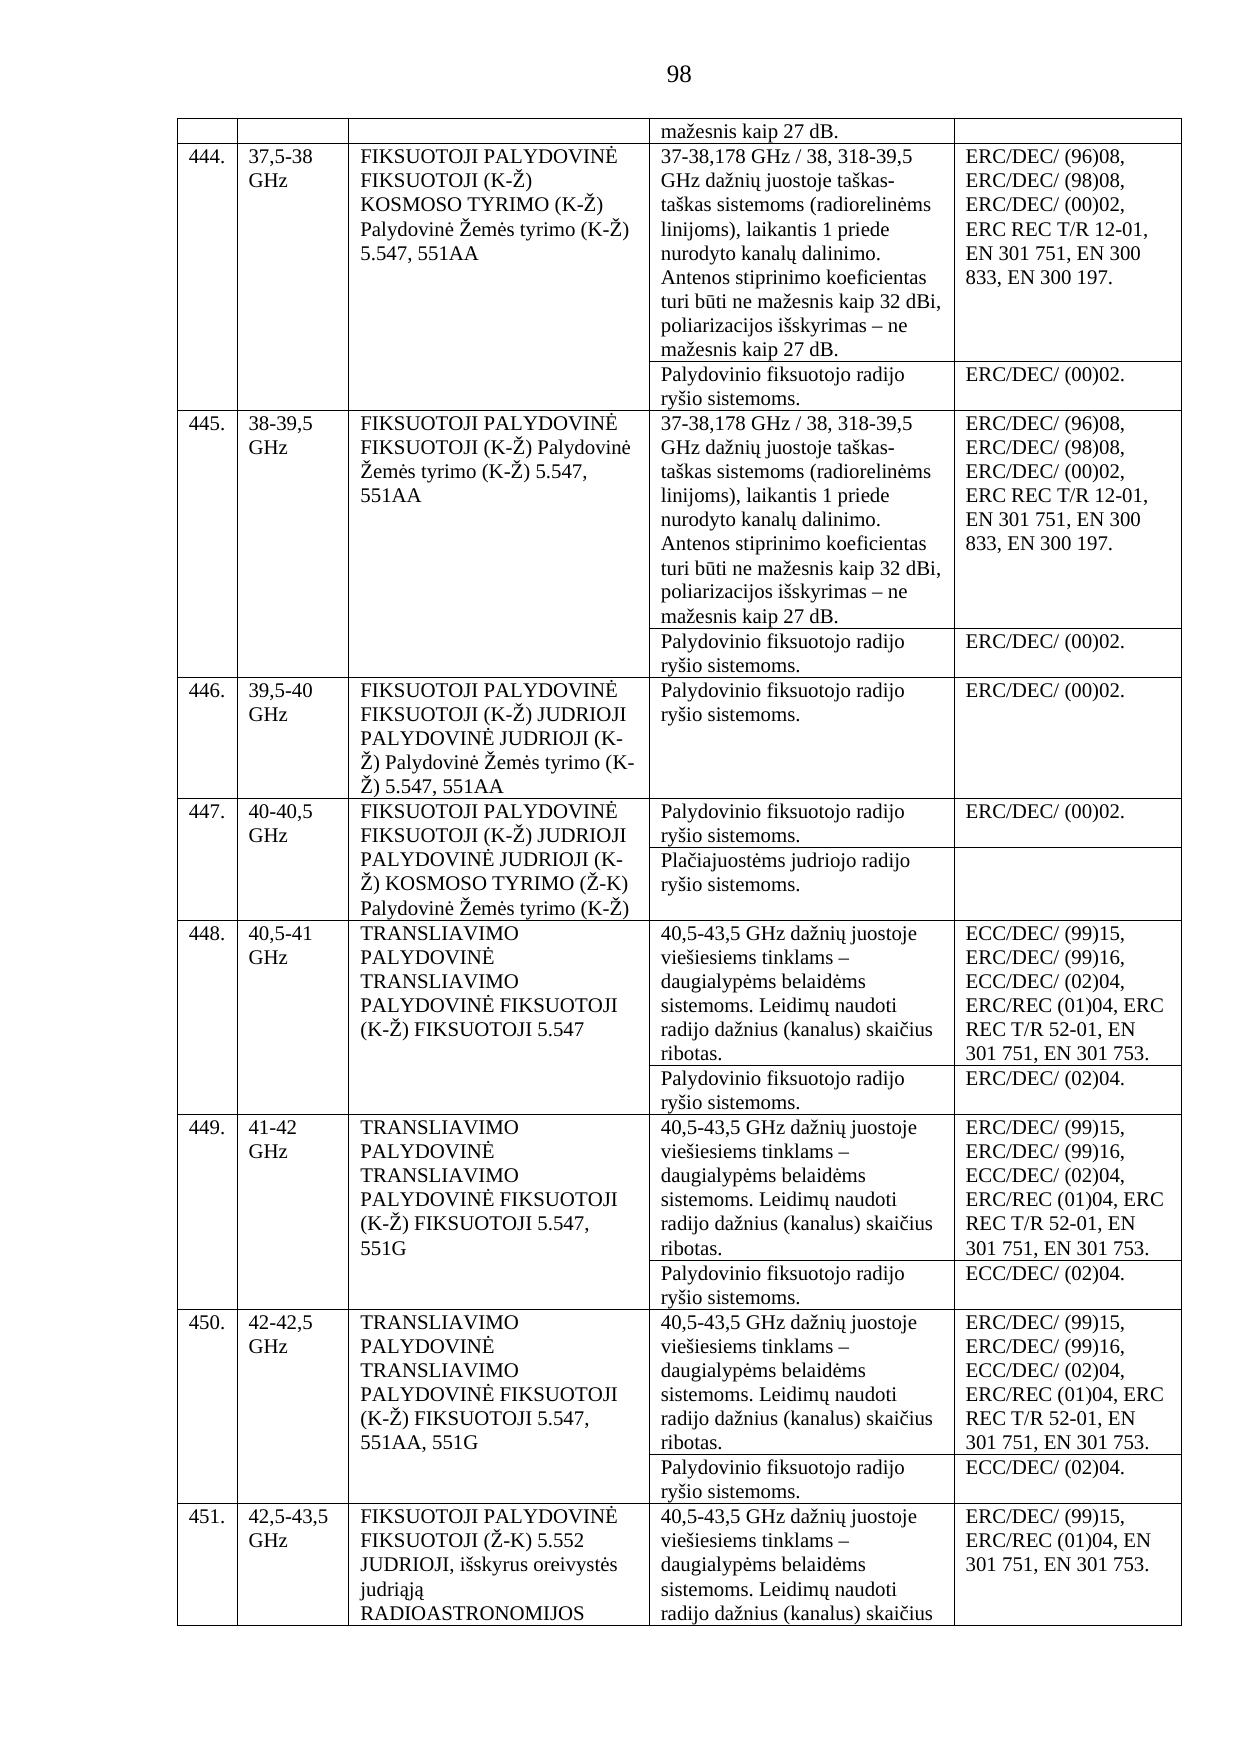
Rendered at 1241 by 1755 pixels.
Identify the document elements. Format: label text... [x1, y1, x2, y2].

table_cell FIKSUOTOJI PALYDOVINĖ FIKSUOTOJI (K-Ž) JUDRIOJI PALYDOVINĖ JUDRIOJI (K-Ž) Palydovinė Žemės tyrimo (K-Ž) 5.547, 551AA [349, 678, 649, 798]
table_cell 37-38,178 GHz / 38, 318-39,5 GHz dažnių juostoje taškas- taškas sistemoms (radiorelinėms linijoms), laikantis 1 priede nurodyto kanalų dalinimo. Antenos stiprinimo koeficientas turi būti ne mažesnis kaip 32 dBi, poliarizacijos išskyrimas – ne mažesnis kaip 27 dB. [650, 144, 954, 361]
table_cell TRANSLIAVIMO PALYDOVINĖ TRANSLIAVIMO PALYDOVINĖ FIKSUOTOJI (K-Ž) FIKSUOTOJI 5.547, 551AA, 551G [349, 1310, 649, 1503]
table_cell 448. [178, 921, 237, 1114]
table_cell FIKSUOTOJI PALYDOVINĖ FIKSUOTOJI (Ž-K) 5.552 JUDRIOJI, išskyrus oreivystės judriąją RADIOASTRONOMIJOS [349, 1504, 649, 1624]
table_cell [955, 119, 1181, 143]
table_cell ECC/DEC/ (02)04. [955, 1261, 1181, 1309]
table_cell 42-42,5 GHz [238, 1310, 348, 1503]
table_cell Palydovinio fiksuotojo radijo ryšio sistemoms. [650, 629, 954, 677]
table_cell ERC/DEC/ (00)02. [955, 629, 1181, 677]
table_cell 447. [178, 799, 237, 919]
table_cell 40,5-43,5 GHz dažnių juostoje viešiesiems tinklams – daugialypėms belaidėms sistemoms. Leidimų naudoti radijo dažnius (kanalus) skaičius [650, 1504, 954, 1624]
table_cell [238, 119, 348, 143]
table_cell 42,5-43,5 GHz [238, 1504, 348, 1624]
table_cell Palydovinio fiksuotojo radijo ryšio sistemoms. [650, 799, 954, 847]
table_cell 39,5-40 GHz [238, 678, 348, 798]
table_cell mažesnis kaip 27 dB. [650, 119, 954, 143]
table_cell [349, 119, 649, 143]
table_cell 40,5-41 GHz [238, 921, 348, 1114]
table_cell 40,5-43,5 GHz dažnių juostoje viešiesiems tinklams – daugialypėms belaidėms sistemoms. Leidimų naudoti radijo dažnius (kanalus) skaičius ribotas. [650, 1115, 954, 1259]
table_cell ERC/DEC/ (96)08, ERC/DEC/ (98)08, ERC/DEC/ (00)02, ERC REC T/R 12-01, EN 301 751, EN 300 833, EN 300 197. [955, 144, 1181, 361]
table_cell ERC/DEC/ (99)15, ERC/DEC/ (99)16, ECC/DEC/ (02)04, ERC/REC (01)04, ERC REC T/R 52-01, EN 301 751, EN 301 753. [955, 1115, 1181, 1259]
table_cell ERC/DEC/ (00)02. [955, 799, 1181, 847]
table_cell TRANSLIAVIMO PALYDOVINĖ TRANSLIAVIMO PALYDOVINĖ FIKSUOTOJI (K-Ž) FIKSUOTOJI 5.547 [349, 921, 649, 1114]
table_cell ERC/DEC/ (99)15, ERC/REC (01)04, EN 301 751, EN 301 753. [955, 1504, 1181, 1624]
table_cell 444. [178, 144, 237, 410]
table_cell ERC/DEC/ (02)04. [955, 1066, 1181, 1114]
table_cell 40-40,5 GHz [238, 799, 348, 919]
table_cell 37-38,178 GHz / 38, 318-39,5 GHz dažnių juostoje taškas- taškas sistemoms (radiorelinėms linijoms), laikantis 1 priede nurodyto kanalų dalinimo. Antenos stiprinimo koeficientas turi būti ne mažesnis kaip 32 dBi, poliarizacijos išskyrimas – ne mažesnis kaip 27 dB. [650, 411, 954, 628]
table_cell ERC/DEC/ (00)02. [955, 362, 1181, 410]
table_cell TRANSLIAVIMO PALYDOVINĖ TRANSLIAVIMO PALYDOVINĖ FIKSUOTOJI (K-Ž) FIKSUOTOJI 5.547, 551G [349, 1115, 649, 1309]
table_cell 450. [178, 1310, 237, 1503]
table_cell Palydovinio fiksuotojo radijo ryšio sistemoms. [650, 362, 954, 410]
table_cell 445. [178, 411, 237, 677]
table_cell FIKSUOTOJI PALYDOVINĖ FIKSUOTOJI (K-Ž) JUDRIOJI PALYDOVINĖ JUDRIOJI (K-Ž) KOSMOSO TYRIMO (Ž-K) Palydovinė Žemės tyrimo (K-Ž) [349, 799, 649, 919]
table_cell Palydovinio fiksuotojo radijo ryšio sistemoms. [650, 1455, 954, 1503]
table_cell FIKSUOTOJI PALYDOVINĖ FIKSUOTOJI (K-Ž) KOSMOSO TYRIMO (K-Ž) Palydovinė Žemės tyrimo (K-Ž) 5.547, 551AA [349, 144, 649, 410]
table_cell ECC/DEC/ (99)15, ERC/DEC/ (99)16, ECC/DEC/ (02)04, ERC/REC (01)04, ERC REC T/R 52-01, EN 301 751, EN 301 753. [955, 921, 1181, 1065]
table_cell Palydovinio fiksuotojo radijo ryšio sistemoms. [650, 678, 954, 798]
table_cell [955, 848, 1181, 919]
table_cell Palydovinio fiksuotojo radijo ryšio sistemoms. [650, 1066, 954, 1114]
table_cell 451. [178, 1504, 237, 1624]
table_cell Palydovinio fiksuotojo radijo ryšio sistemoms. [650, 1261, 954, 1309]
table_cell Plačiajuostėms judriojo radijo ryšio sistemoms. [650, 848, 954, 919]
table_cell ERC/DEC/ (96)08, ERC/DEC/ (98)08, ERC/DEC/ (00)02, ERC REC T/R 12-01, EN 301 751, EN 300 833, EN 300 197. [955, 411, 1181, 628]
table_cell 41-42 GHz [238, 1115, 348, 1309]
table_cell 449. [178, 1115, 237, 1309]
table_cell ECC/DEC/ (02)04. [955, 1455, 1181, 1503]
table_cell 37,5-38 GHz [238, 144, 348, 410]
table_cell 40,5-43,5 GHz dažnių juostoje viešiesiems tinklams – daugialypėms belaidėms sistemoms. Leidimų naudoti radijo dažnius (kanalus) skaičius ribotas. [650, 1310, 954, 1454]
table_cell 446. [178, 678, 237, 798]
table_cell ERC/DEC/ (99)15, ERC/DEC/ (99)16, ECC/DEC/ (02)04, ERC/REC (01)04, ERC REC T/R 52-01, EN 301 751, EN 301 753. [955, 1310, 1181, 1454]
table_cell 40,5-43,5 GHz dažnių juostoje viešiesiems tinklams – daugialypėms belaidėms sistemoms. Leidimų naudoti radijo dažnius (kanalus) skaičius ribotas. [650, 921, 954, 1065]
table_cell [178, 119, 237, 143]
table_cell ERC/DEC/ (00)02. [955, 678, 1181, 798]
table_cell 38-39,5 GHz [238, 411, 348, 677]
table_cell FIKSUOTOJI PALYDOVINĖ FIKSUOTOJI (K-Ž) Palydovinė Žemės tyrimo (K-Ž) 5.547, 551AA [349, 411, 649, 677]
